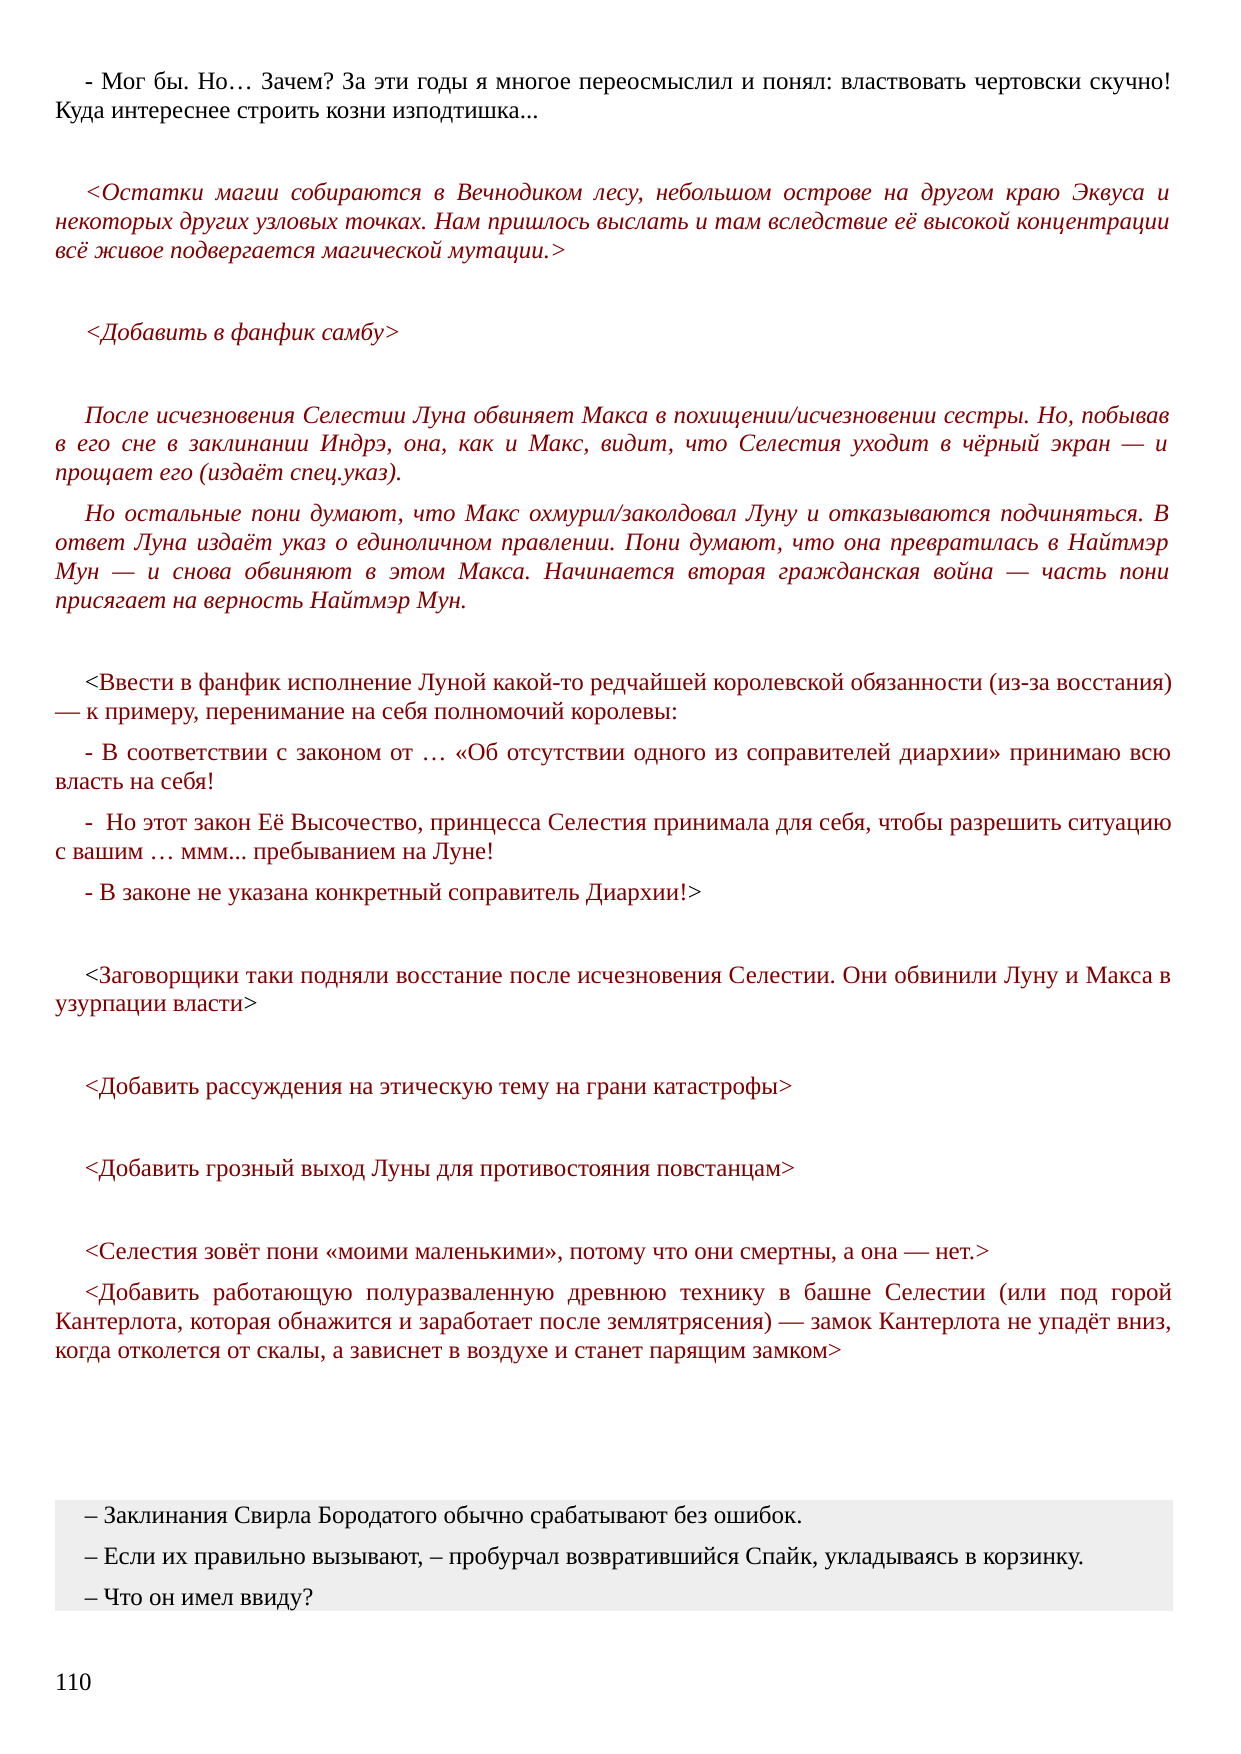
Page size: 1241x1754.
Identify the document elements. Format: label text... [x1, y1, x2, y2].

text <Добавить работающую полуразваленную древнюю технику в башне Селестии (или под горой Кантерлота, которая обнажится и заработает после землятрясения) — замок Кантерлота не упадёт вниз, когда отколется от скалы, а зависнет в воздухе и станет парящим замком> [55, 1277, 1173, 1363]
text <Селестия зовёт пони «моими маленькими», потому что они смертны, а она — нет.> [55, 1236, 1173, 1265]
text - Но этот закон Её Высочество, принцесса Селестия принимала для себя, чтобы разрешить ситуацию с вашим … ммм... пребыванием на Луне! [55, 807, 1173, 865]
text - Мог бы. Но… Зачем? За эти годы я многое переосмыслил и понял: властвовать чертовски скучно! Куда интереснее строить козни изподтишка... [55, 66, 1173, 123]
text <Остатки магии собираются в Вечнодиком лесу, небольшом острове на другом краю Эквуса и некоторых других узловых точках. Нам пришлось выслать и там вследствие её высокой концентрации всё живое подвергается магической мутации.> [55, 177, 1173, 263]
text <Ввести в фанфик исполнение Луной какой-то редчайшей королевской обязанности (из-за восстания) — к примеру, перенимание на себя полномочий королевы: [55, 667, 1173, 725]
text <Добавить рассуждения на этическую тему на грани катастрофы> [55, 1071, 1173, 1100]
text Но остальные пони думают, что Макс охмурил/заколдовал Луну и отказываются подчиняться. В ответ Луна издаёт указ о единоличном правлении. Пони думают, что она превратилась в Найтмэр Мун — и снова обвиняют в этом Макса. Начинается вторая гражданская война — часть пони присягает на верность Найтмэр Мун. [55, 498, 1173, 613]
text <Добавить в фанфик самбу> [55, 317, 1173, 346]
text – Заклинания Свирла Бородатого обычно срабатывают без ошибок. [55, 1500, 1173, 1528]
text После исчезновения Селестии Луна обвиняет Макса в похищении/исчезновении сестры. Но, побывав в его сне в заклинании Индрэ, она, как и Макс, видит, что Селестия уходит в чёрный экран — и прощает его (издаёт спец.указ). [55, 400, 1173, 486]
text - В соответствии с законом от … «Об отсутствии одного из соправителей диархии» принимаю всю власть на себя! [55, 737, 1173, 795]
text <Добавить грозный выход Луны для противостояния повстанцам> [55, 1153, 1173, 1182]
text - В законе не указана конкретный соправитель Диархии!> [55, 877, 1173, 906]
text – Что он имел ввиду? [55, 1582, 1173, 1611]
text – Если их правильно вызывают, – пробурчал возвратившийся Спайк, укладываясь в корзинку. [55, 1541, 1173, 1570]
text <Заговорщики таки подняли восстание после исчезновения Селестии. Они обвинили Луну и Макса в узурпации власти> [55, 960, 1173, 1017]
